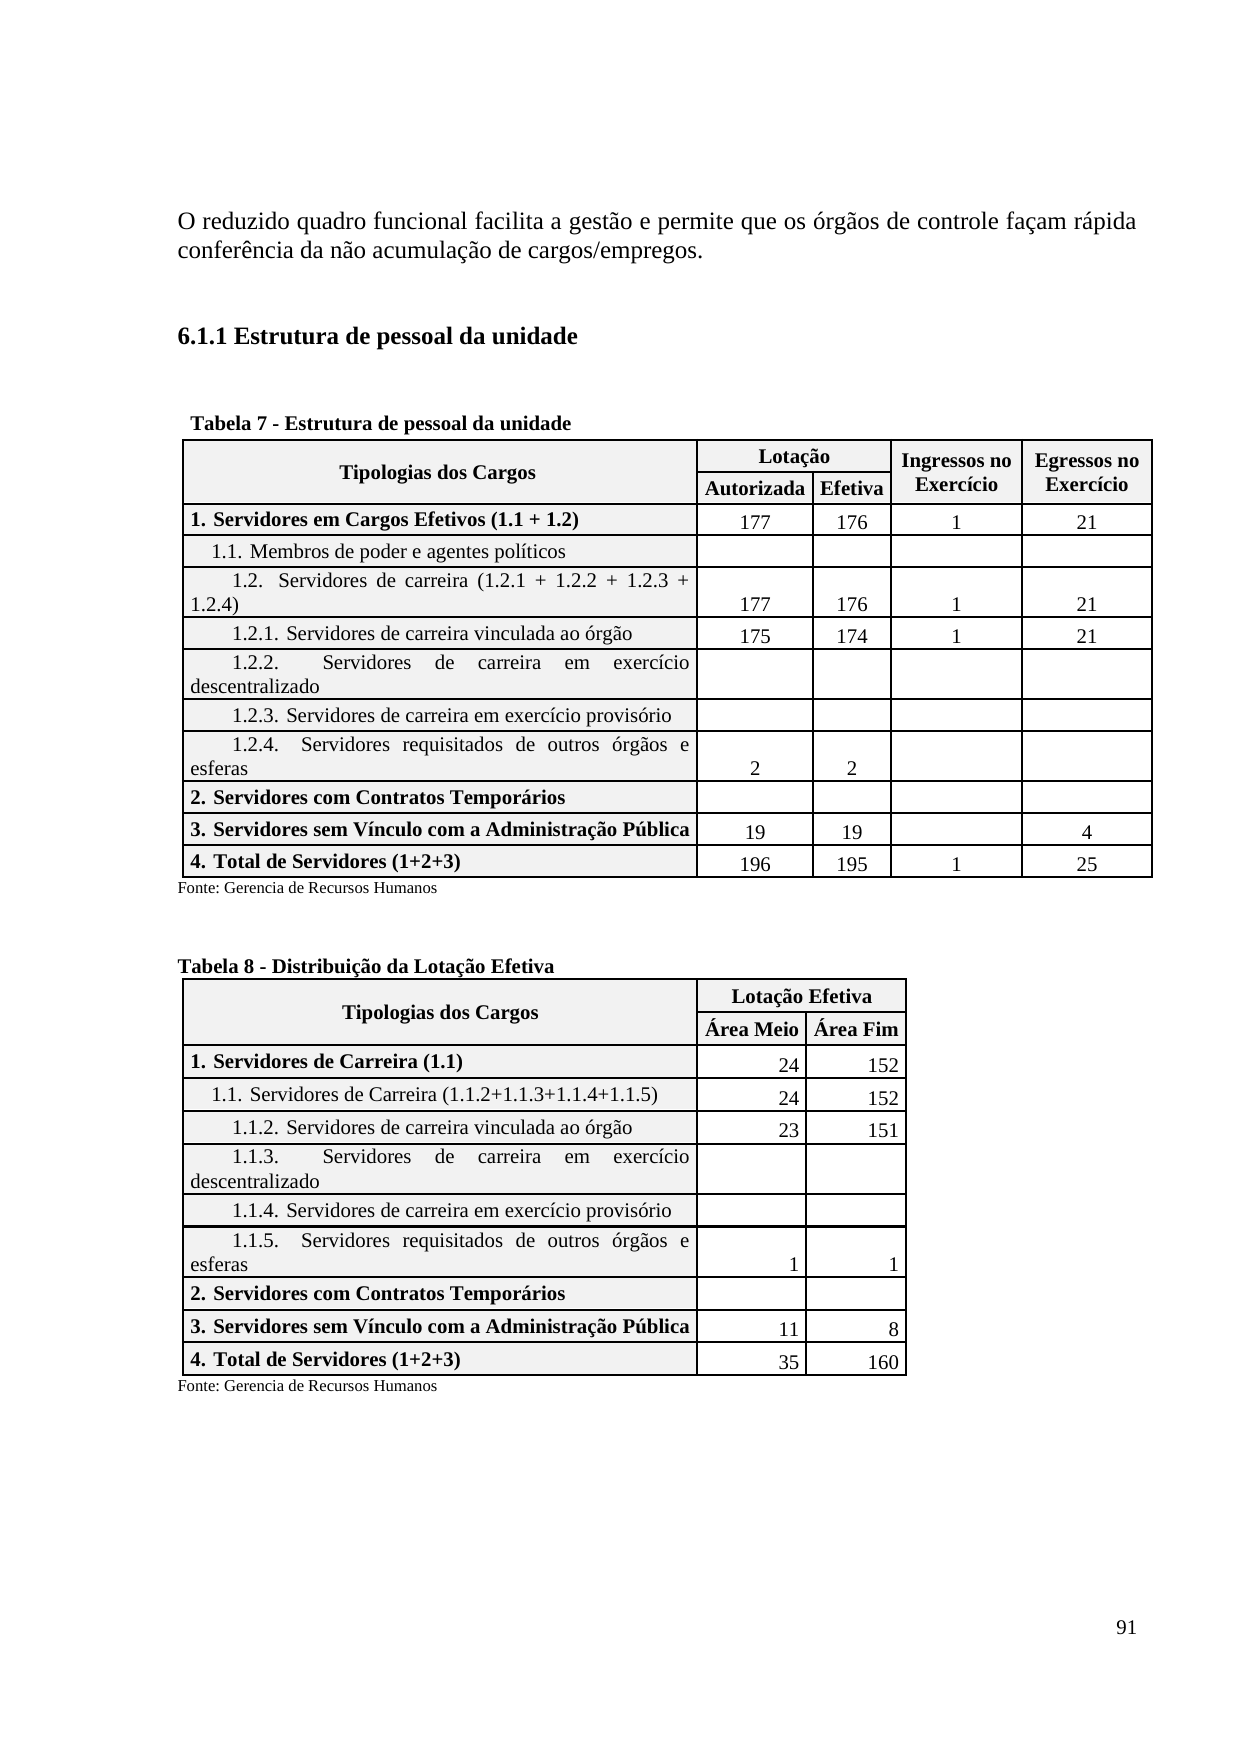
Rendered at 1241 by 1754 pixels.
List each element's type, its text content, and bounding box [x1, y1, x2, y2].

table_cell [892, 732, 1021, 780]
table_cell 1.2.3. Servidores de carreira em exercício provisório [184, 700, 696, 730]
table_cell 176 [814, 505, 890, 534]
table_cell 35 [698, 1343, 805, 1374]
text O reduzido quadro funcional facilita a gestão e permite que os órgãos de controle façam rápida conferência da não acumulação de cargos/empregos. [177, 206, 1137, 263]
table_cell 195 [814, 846, 890, 876]
table_cell [814, 650, 890, 698]
table_cell 1.1.5. Servidores requisitados de outros órgãos e esferas [184, 1228, 696, 1276]
table_cell 11 [698, 1311, 805, 1341]
text 6.1.1 Estrutura de pessoal da unidade [177, 321, 1137, 350]
table_cell 1 [892, 505, 1021, 534]
table_cell [814, 536, 890, 566]
table_cell 1.2.2. Servidores de carreira em exercício descentralizado [184, 650, 696, 698]
table_cell [807, 1195, 905, 1225]
table_cell Área Fim [807, 1013, 905, 1044]
table_cell [698, 650, 812, 698]
table_cell 1.1.3. Servidores de carreira em exercício descentralizado [184, 1145, 696, 1193]
table_cell [1023, 782, 1151, 812]
table_cell 19 [698, 814, 812, 844]
table_cell [1023, 700, 1151, 730]
table_cell 4. Total de Servidores (1+2+3) [184, 846, 696, 876]
table_cell [698, 782, 812, 812]
table_cell 21 [1023, 618, 1151, 648]
table_cell 151 [807, 1112, 905, 1142]
table_cell 2 [698, 732, 812, 780]
table_cell 4. Total de Servidores (1+2+3) [184, 1343, 696, 1374]
table_cell Área Meio [698, 1013, 805, 1044]
table_cell Tipologias dos Cargos [184, 441, 696, 502]
table_cell 1.1.2. Servidores de carreira vinculada ao órgão [184, 1112, 696, 1142]
table_cell 152 [807, 1079, 905, 1109]
table_cell Ingressos no Exercício [892, 441, 1021, 502]
text Fonte: Gerencia de Recursos Humanos [177, 878, 1137, 897]
table_cell [1023, 732, 1151, 780]
table_cell 1.1.4. Servidores de carreira em exercício provisório [184, 1195, 696, 1225]
table_cell 1.2.4. Servidores requisitados de outros órgãos e esferas [184, 732, 696, 780]
table_cell 152 [807, 1046, 905, 1077]
table_cell 196 [698, 846, 812, 876]
table_cell [892, 700, 1021, 730]
table_cell 24 [698, 1079, 805, 1109]
table_cell 2 [814, 732, 890, 780]
table_cell 21 [1023, 568, 1151, 616]
table_cell 175 [698, 618, 812, 648]
table_cell 21 [1023, 505, 1151, 534]
table_cell 23 [698, 1112, 805, 1142]
table_cell [807, 1278, 905, 1308]
table_cell 177 [698, 505, 812, 534]
table_header Tipologias dos Cargos [184, 980, 696, 1044]
table_cell [892, 536, 1021, 566]
table_cell [814, 782, 890, 812]
table_cell 1 [698, 1228, 805, 1276]
table_cell 19 [814, 814, 890, 844]
text Tabela 8 - Distribuição da Lotação Efetiva [177, 954, 1137, 978]
table_cell 24 [698, 1046, 805, 1077]
table_cell 174 [814, 618, 890, 648]
table_cell 1.2.1. Servidores de carreira vinculada ao órgão [184, 618, 696, 648]
text Fonte: Gerencia de Recursos Humanos [177, 1376, 1137, 1395]
table_cell 25 [1023, 846, 1151, 876]
table_cell 1.2. Servidores de carreira (1.2.1 + 1.2.2 + 1.2.3 + 1.2.4) [184, 568, 696, 616]
table_cell 1 [892, 618, 1021, 648]
table_cell Autorizada [698, 473, 812, 502]
table_cell 8 [807, 1311, 905, 1341]
table_cell 160 [807, 1343, 905, 1374]
table_cell 2. Servidores com Contratos Temporários [184, 1278, 696, 1308]
table_cell 1.1. Servidores de Carreira (1.1.2+1.1.3+1.1.4+1.1.5) [184, 1079, 696, 1109]
table_cell 2. Servidores com Contratos Temporários [184, 782, 696, 812]
table_cell [807, 1145, 905, 1193]
table_cell 4 [1023, 814, 1151, 844]
table_cell Egressos no Exercício [1023, 441, 1151, 502]
table_cell [698, 1278, 805, 1308]
table_cell [814, 700, 890, 730]
table_cell Lotação [698, 441, 890, 471]
table_cell 1 [807, 1228, 905, 1276]
table_cell 3. Servidores sem Vínculo com a Administração Pública [184, 1311, 696, 1341]
table_header Tabela 7 - Estrutura de pessoal da unidade [183, 407, 1152, 439]
table_cell 176 [814, 568, 890, 616]
table_cell 3. Servidores sem Vínculo com a Administração Pública [184, 814, 696, 844]
table_cell Efetiva [814, 473, 890, 502]
table_cell [1023, 536, 1151, 566]
table_cell [892, 814, 1021, 844]
table_cell 177 [698, 568, 812, 616]
table_cell 1.1. Membros de poder e agentes políticos [184, 536, 696, 566]
table_cell [698, 1145, 805, 1193]
table_cell [698, 1195, 805, 1225]
table_cell [698, 700, 812, 730]
table_cell [698, 536, 812, 566]
table_cell 1. Servidores em Cargos Efetivos (1.1 + 1.2) [184, 505, 696, 534]
table_cell 1 [892, 846, 1021, 876]
table_cell [892, 650, 1021, 698]
table_cell [1023, 650, 1151, 698]
table_cell 1. Servidores de Carreira (1.1) [184, 1046, 696, 1077]
table_header Lotação Efetiva [698, 980, 905, 1011]
table_cell 1 [892, 568, 1021, 616]
table_cell [892, 782, 1021, 812]
